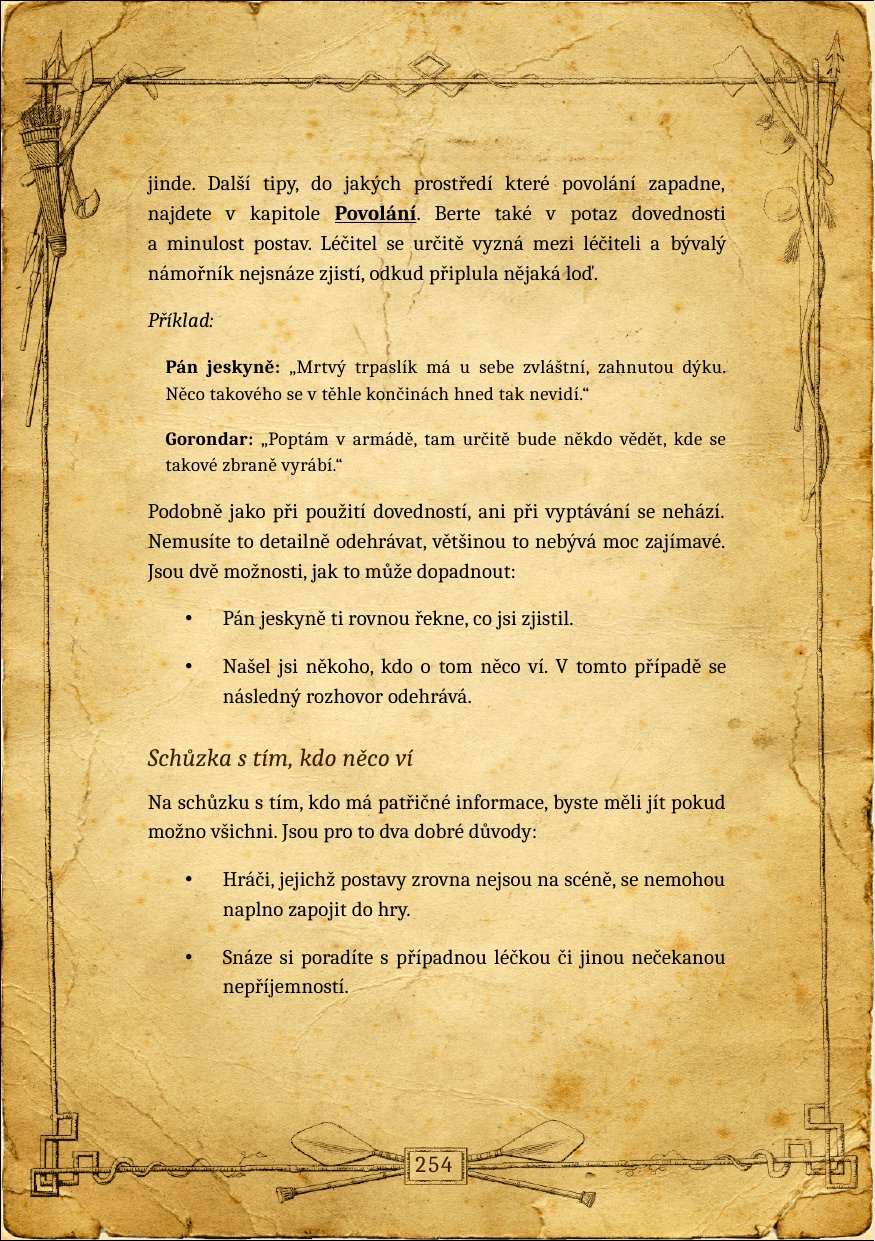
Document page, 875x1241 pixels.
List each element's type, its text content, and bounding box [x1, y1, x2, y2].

list Snáze si poradíte s⁠ případnou léčkou či jinou nečekanou nepříjemností. [185, 945, 726, 999]
list Hráči, jejichž postavy zrovna nejsou na scéně, se nemohou naplno zapojit do hry. [185, 868, 726, 922]
text jinde. Další tipy, do jakých prostředí které povolání zapadne, najdete v⁠ kapitole Povolání. Berte také v⁠ potaz dovednosti a⁠ minulost postav. Léčitel se určitě vyzná mezi léčiteli a⁠ bývalý námořník nejsnáze zjistí, odkud připlula nějaká loď. [148, 172, 726, 285]
text Na schůzku s⁠ tím, kdo má patřičné informace, byste měli jít pokud možno všichni. Jsou pro to dva dobré důvody: [148, 790, 726, 844]
list Našel jsi někoho, kdo o⁠ tom něco ví. V⁠ tomto případě se následný rozhovor odehrává. [185, 654, 726, 708]
picture [1, 1, 874, 1240]
text Podobně jako při použití dovedností, ani při vyptávání se nehází. Nemusíte to detailně odehrávat, většinou to nebývá moc zajímavé. Jsou dvě možnosti, jak to může dopadnout: [148, 499, 726, 583]
text Příklad: [148, 309, 726, 333]
list Pán jeskyně ti rovnou řekne, co jsi zjistil. [185, 607, 726, 631]
subtitle Schůzka s⁠ tím, kdo něco ví [148, 744, 726, 773]
text Gorondar: „Poptám v⁠ armádě, tam určitě bude někdo vědět, kde se takové zbraně vyrábí.“ [165, 428, 726, 477]
text Pán jeskyně: „Mrtvý trpaslík má u⁠ sebe zvláštní, zahnutou dýku. Něco takového se v⁠ těhle končinách hned tak nevidí.“ [165, 357, 726, 405]
